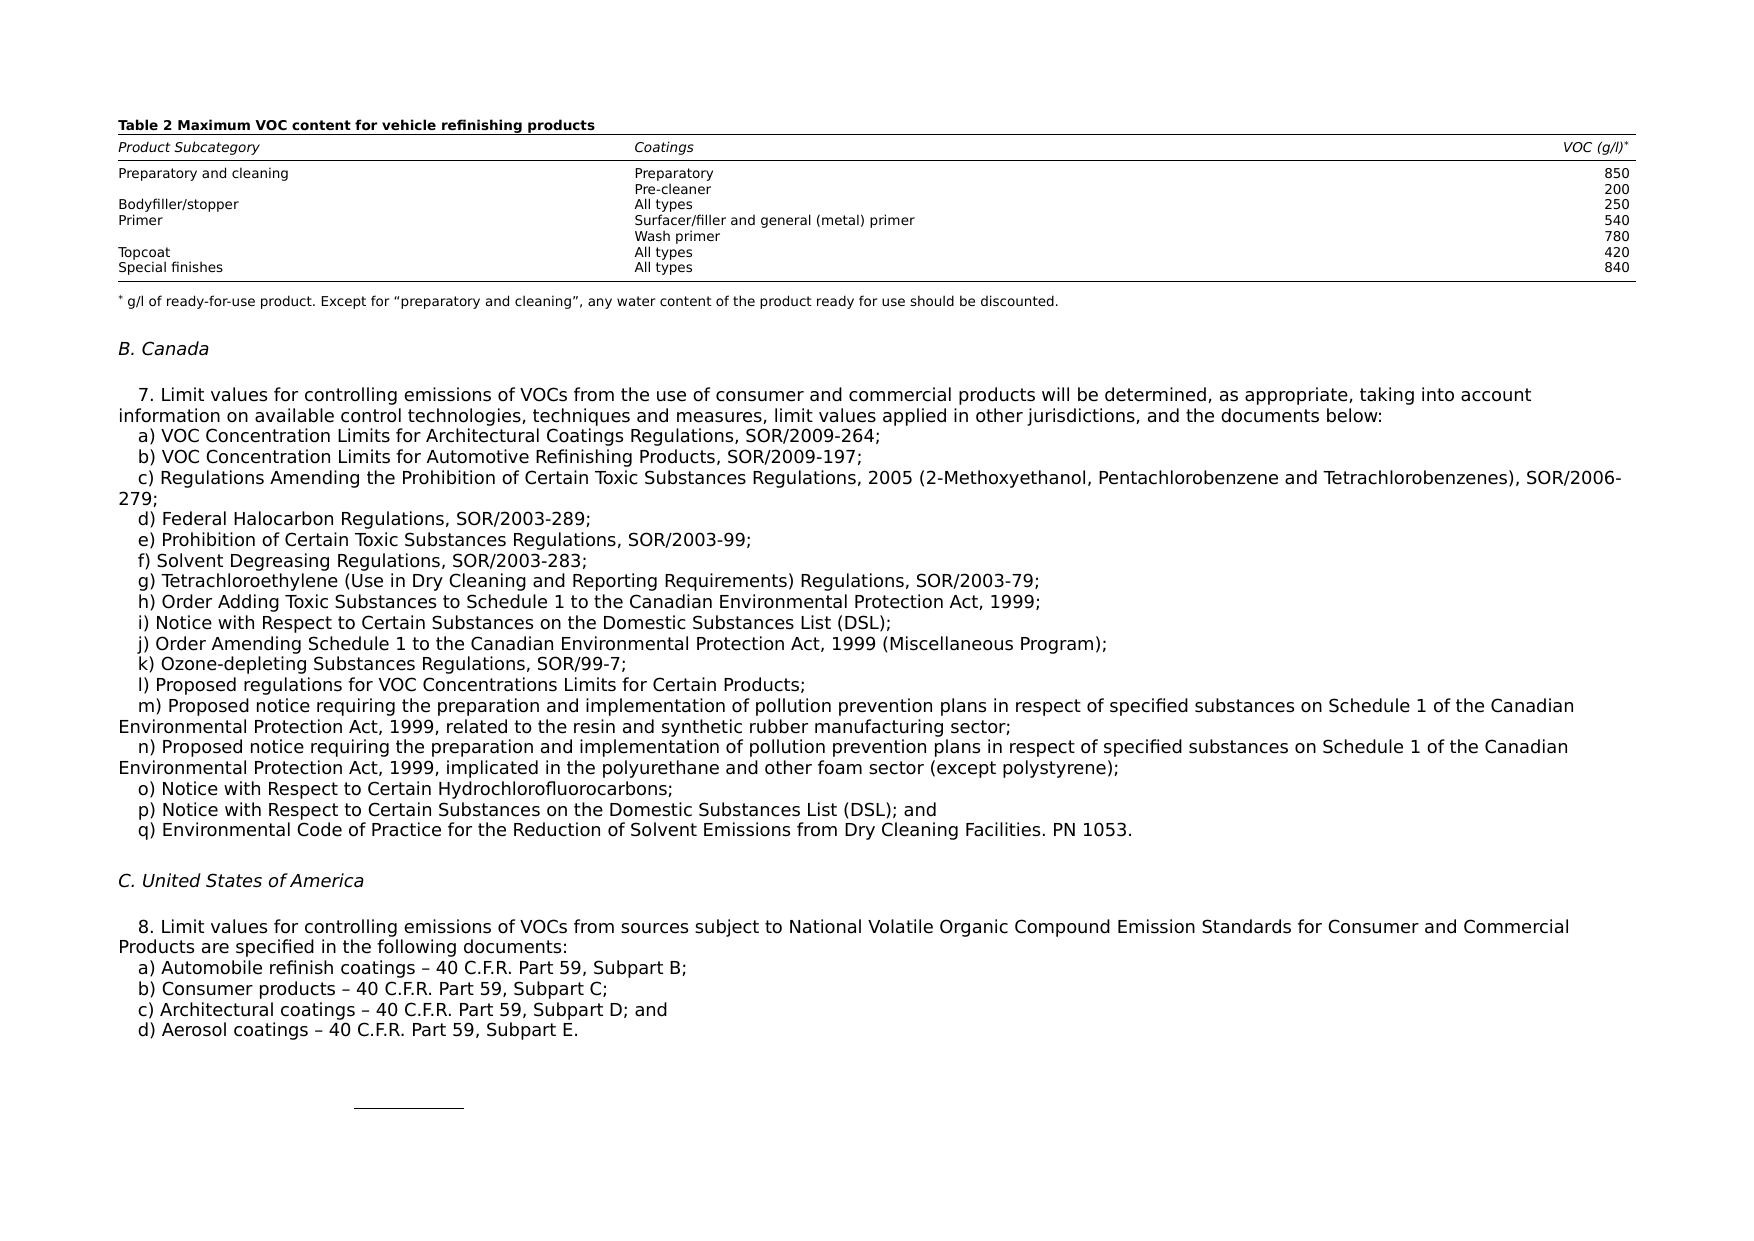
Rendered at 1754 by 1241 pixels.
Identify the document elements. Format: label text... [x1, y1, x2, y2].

table_cell * g/l of ready-for-use product. Except for “preparatory and cleaning”, any water content of the product ready for use should be discounted. [118, 282, 1636, 309]
text p) Notice with Respect to Certain Substances on the Domestic Substances List (DSL); and [118, 799, 1636, 820]
table_cell All types [629, 260, 1398, 281]
table_cell 420 [1399, 244, 1636, 260]
text e) Prohibition of Certain Toxic Substances Regulations, SOR/2003-99; [118, 530, 1636, 551]
table_header Table 2 Maximum VOC content for vehicle refinishing products [118, 118, 1636, 134]
text d) Aerosol coatings – 40 C.F.R. Part 59, Subpart E. [118, 1020, 1636, 1041]
table_cell 840 [1399, 260, 1636, 281]
text q) Environmental Code of Practice for the Reduction of Solvent Emissions from Dry Cleaning Facilities. PN 1053. [118, 820, 1636, 841]
table_cell 780 [1399, 229, 1636, 244]
text n) Proposed notice requiring the preparation and implementation of pollution prevention plans in respect of specified substances on Schedule 1 of the Canadian Environmental Protection Act, 1999, implicated in the polyurethane and other foam sector (except polystyrene); [118, 737, 1636, 779]
table_cell 540 [1399, 213, 1636, 229]
text o) Notice with Respect to Certain Hydrochlorofluorocarbons; [118, 779, 1636, 799]
table_cell Primer [118, 213, 628, 229]
table_cell Wash primer [629, 229, 1398, 244]
text m) Proposed notice requiring the preparation and implementation of pollution prevention plans in respect of specified substances on Schedule 1 of the Canadian Environmental Protection Act, 1999, related to the resin and synthetic rubber manufacturing sector; [118, 696, 1636, 737]
text a) VOC Concentration Limits for Architectural Coatings Regulations, SOR/2009-264; [118, 426, 1636, 447]
text a) Automobile refinish coatings – 40 C.F.R. Part 59, Subpart B; [118, 958, 1636, 979]
text k) Ozone-depleting Substances Regulations, SOR/99-7; [118, 654, 1636, 675]
text l) Proposed regulations for VOC Concentrations Limits for Certain Products; [118, 675, 1636, 696]
text g) Tetrachloroethylene (Use in Dry Cleaning and Reporting Requirements) Regulations, SOR/2003-79; [118, 571, 1636, 592]
table_cell Coatings [629, 135, 1398, 160]
subtitle C. United States of America [118, 871, 1636, 892]
text c) Regulations Amending the Prohibition of Certain Toxic Substances Regulations, 2005 (2-Methoxyethanol, Pentachlorobenzene and Tetrachlorobenzenes), SOR/2006-279; [118, 468, 1636, 509]
table_cell [118, 181, 628, 197]
table_cell 250 [1399, 197, 1636, 213]
subtitle B. Canada [118, 339, 1636, 360]
table_cell All types [629, 197, 1398, 213]
text 8. Limit values for controlling emissions of VOCs from sources subject to National Volatile Organic Compound Emission Standards for Consumer and Commercial Products are specified in the following documents: [118, 917, 1636, 958]
table_cell [118, 229, 628, 244]
table_cell Topcoat [118, 244, 628, 260]
table_cell Product Subcategory [118, 135, 628, 160]
table_cell Bodyfiller/stopper [118, 197, 628, 213]
text j) Order Amending Schedule 1 to the Canadian Environmental Protection Act, 1999 (Miscellaneous Program); [118, 633, 1636, 654]
text h) Order Adding Toxic Substances to Schedule 1 to the Canadian Environmental Protection Act, 1999; [118, 592, 1636, 613]
text d) Federal Halocarbon Regulations, SOR/2003-289; [118, 509, 1636, 530]
text i) Notice with Respect to Certain Substances on the Domestic Substances List (DSL); [118, 613, 1636, 633]
table_cell 850 [1399, 161, 1636, 181]
text b) Consumer products – 40 C.F.R. Part 59, Subpart C; [118, 979, 1636, 999]
text b) VOC Concentration Limits for Automotive Refinishing Products, SOR/2009-197; [118, 447, 1636, 468]
text f) Solvent Degreasing Regulations, SOR/2003-283; [118, 551, 1636, 571]
table_cell All types [629, 244, 1398, 260]
table_cell Preparatory and cleaning [118, 161, 628, 181]
table_cell Preparatory [629, 161, 1398, 181]
text 7. Limit values for controlling emissions of VOCs from the use of consumer and commercial products will be determined, as appropriate, taking into account information on available control technologies, techniques and measures, limit values applied in other jurisdictions, and the documents below: [118, 385, 1636, 426]
table_cell Pre-cleaner [629, 181, 1398, 197]
table_cell Surfacer/filler and general (metal) primer [629, 213, 1398, 229]
table_cell VOC (g/l)* [1399, 135, 1636, 160]
table_cell Special finishes [118, 260, 628, 281]
text c) Architectural coatings – 40 C.F.R. Part 59, Subpart D; and [118, 999, 1636, 1020]
table_cell 200 [1399, 181, 1636, 197]
